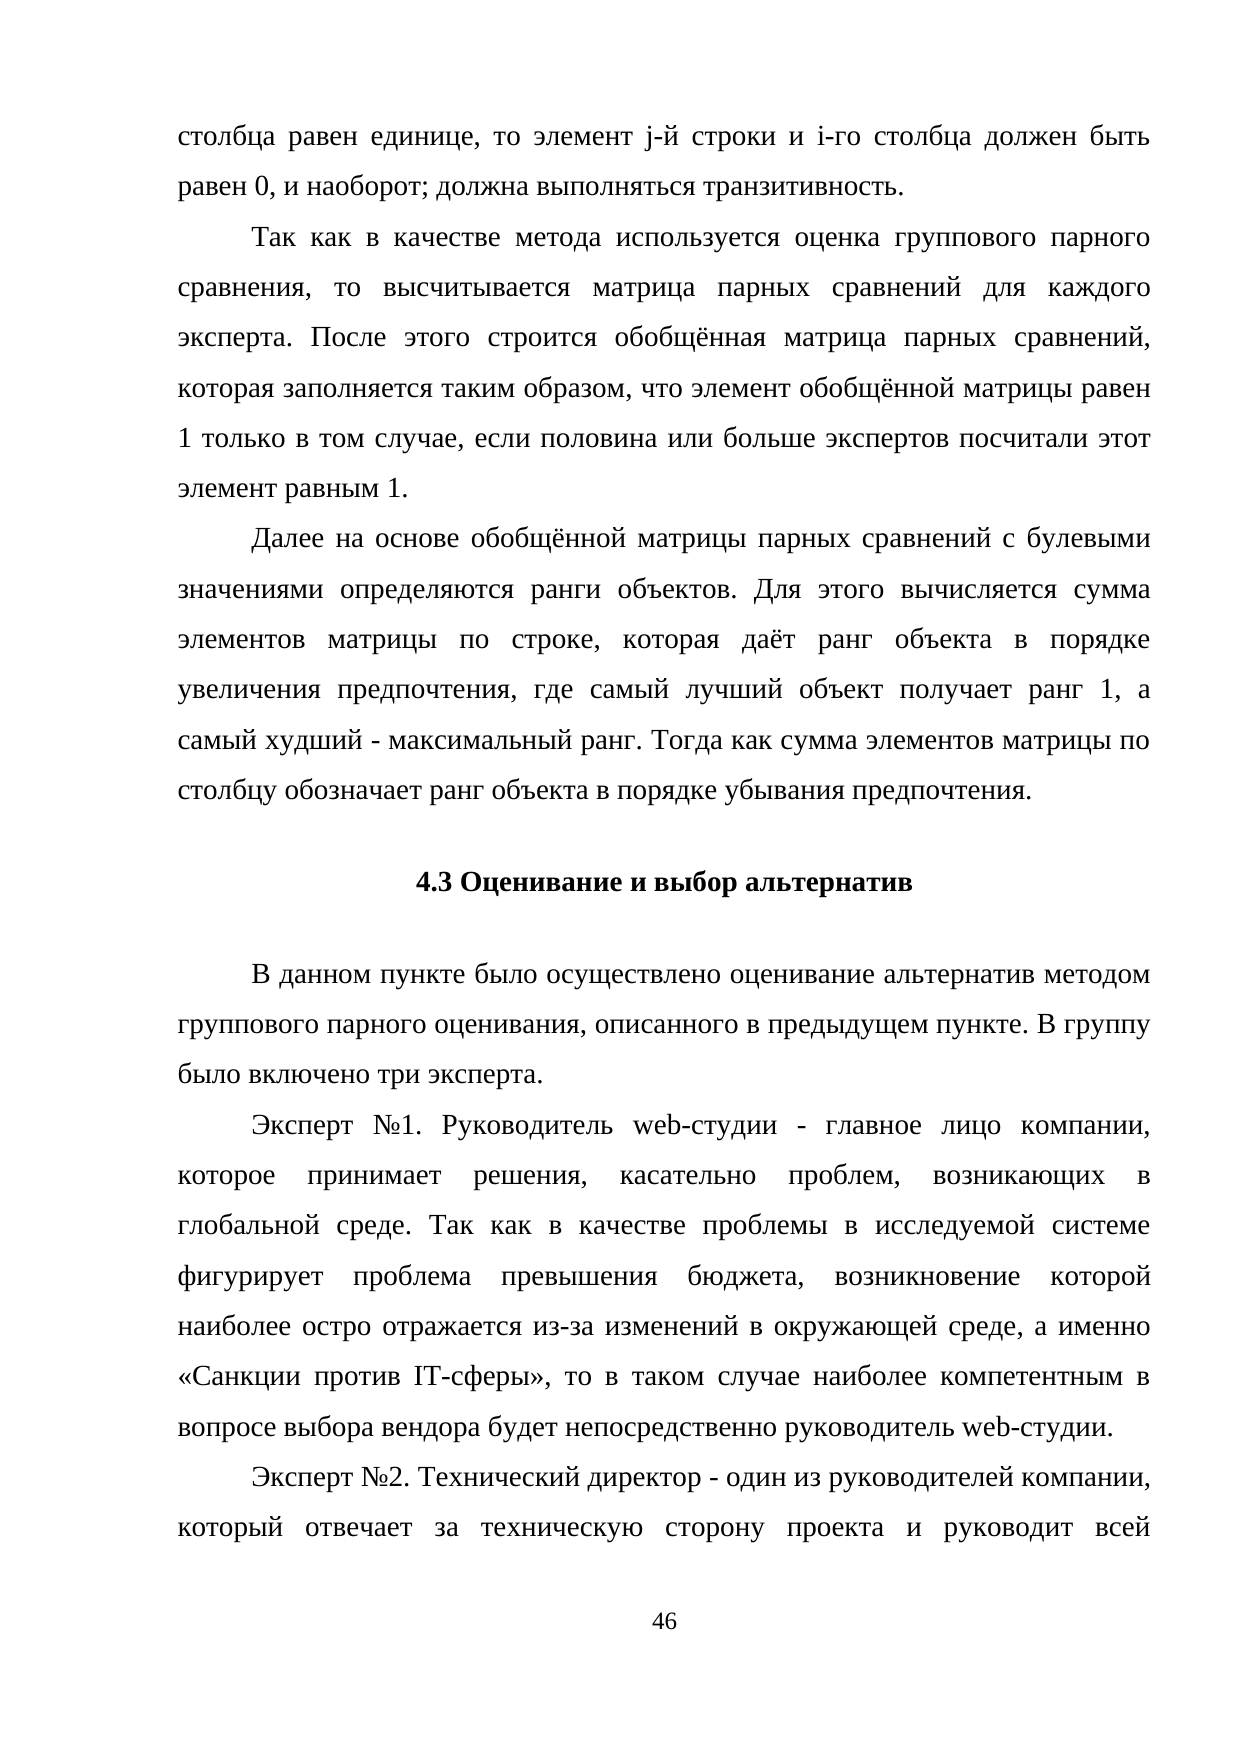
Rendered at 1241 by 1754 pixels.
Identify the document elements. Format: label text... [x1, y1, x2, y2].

text Так как в качестве метода используется оценка группового парного сравнения, то высчитывается матрица парных сравнений для каждого эксперта. После этого строится обобщённая матрица парных сравнений, которая заполняется таким образом, что элемент обобщённой матрицы равен 1 только в том случае, если половина или больше экспертов посчитали этот элемент равным 1. [177, 219, 1152, 504]
text В данном пункте было осуществлено оценивание альтернатив методом группового парного оценивания, описанного в предыдущем пункте. В группу было включено три эксперта. [177, 956, 1152, 1090]
subtitle 4.3 Оценивание и выбор альтернатив [177, 864, 1152, 898]
text Эксперт №2. Технический директор - один из руководителей компании, который отвечает за техническую сторону проекта и руководит всей [177, 1459, 1152, 1543]
text Эксперт №1. Руководитель web-студии - главное лицо компании, которое принимает решения, касательно проблем, возникающих в глобальной среде. Так как в качестве проблемы в исследуемой системе фигурирует проблема превышения бюджета, возникновение которой наиболее остро отражается из-за изменений в окружающей среде, а именно «Санкции против IT-сферы», то в таком случае наиболее компетентным в вопросе выбора вендора будет непосредственно руководитель web-студии. [177, 1107, 1152, 1442]
text Далее на основе обобщённой матрицы парных сравнений с булевыми значениями определяются ранги объектов. Для этого вычисляется сумма элементов матрицы по строке, которая даёт ранг объекта в порядке увеличения предпочтения, где самый лучший объект получает ранг 1, а самый худший - максимальный ранг. Тогда как сумма элементов матрицы по столбцу обозначает ранг объекта в порядке убывания предпочтения. [177, 521, 1152, 806]
text столбца равен единице, то элемент j-й строки и i-го столбца должен быть равен 0, и наоборот; должна выполняться транзитивность. [177, 118, 1152, 202]
